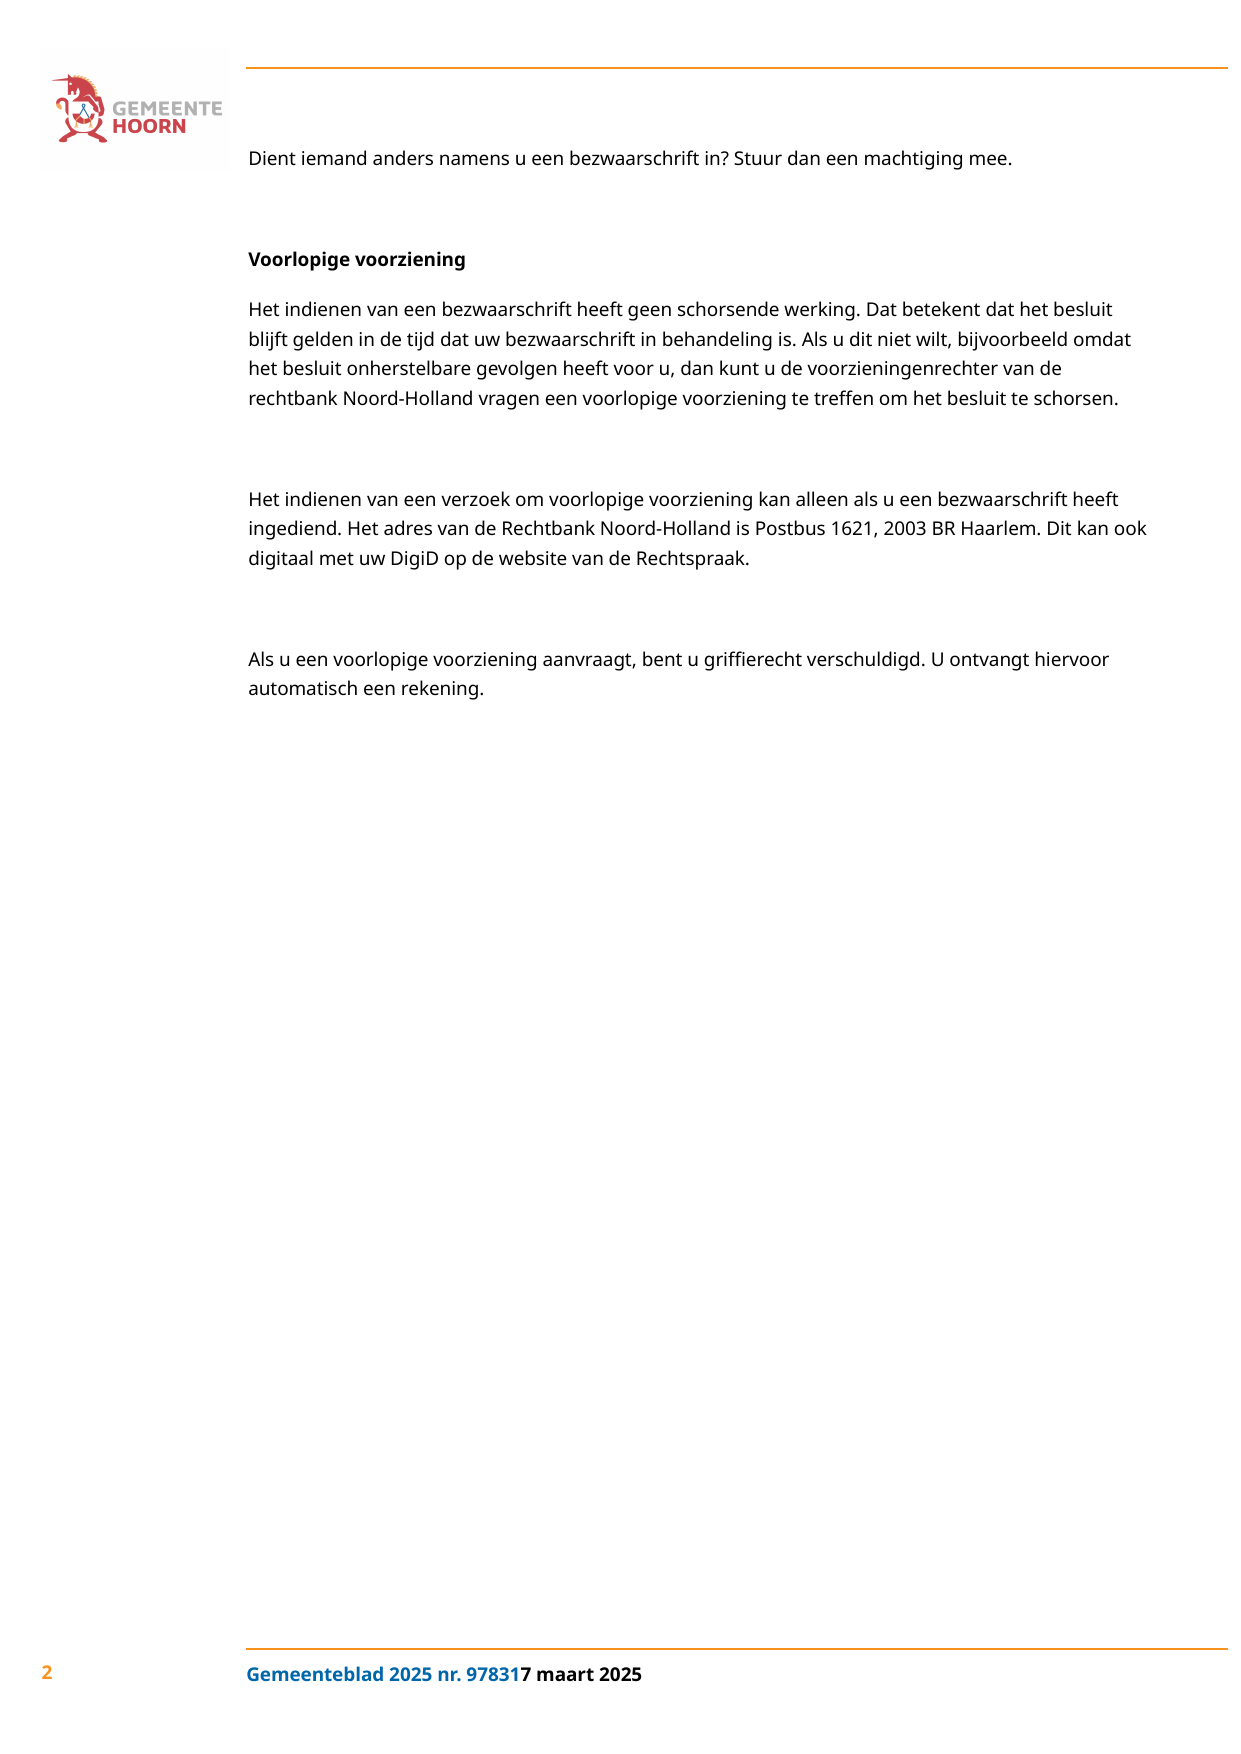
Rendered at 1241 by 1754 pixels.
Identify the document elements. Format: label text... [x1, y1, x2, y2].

picture [41, 47, 231, 172]
text Voorlopige voorziening [248, 246, 1152, 272]
text Het indienen van een bezwaarschrift heeft geen schorsende werking. Dat betekent dat het besluit blijft gelden in de tijd dat uw bezwaarschrift in behandeling is. Als u dit niet wilt, bijvoorbeeld omdat het besluit onherstelbare gevolgen heeft voor u, dan kunt u de voorzieningenrechter van de rechtbank Noord-Holland vragen een voorlopige voorziening te treffen om het besluit te schorsen. [248, 296, 1152, 411]
text Dient iemand anders namens u een bezwaarschrift in? Stuur dan een machtiging mee. [248, 145, 1152, 171]
text Het indienen van een verzoek om voorlopige voorziening kan alleen als u een bezwaarschrift heeft ingediend. Het adres van de Rechtbank Noord-Holland is Postbus 1621, 2003 BR Haarlem. Dit kan ook digitaal met uw DigiD op de website van de Rechtspraak. [248, 486, 1152, 571]
text Als u een voorlopige voorziening aanvraagt, bent u griffierecht verschuldigd. U ontvangt hiervoor automatisch een rekening. [248, 646, 1152, 701]
